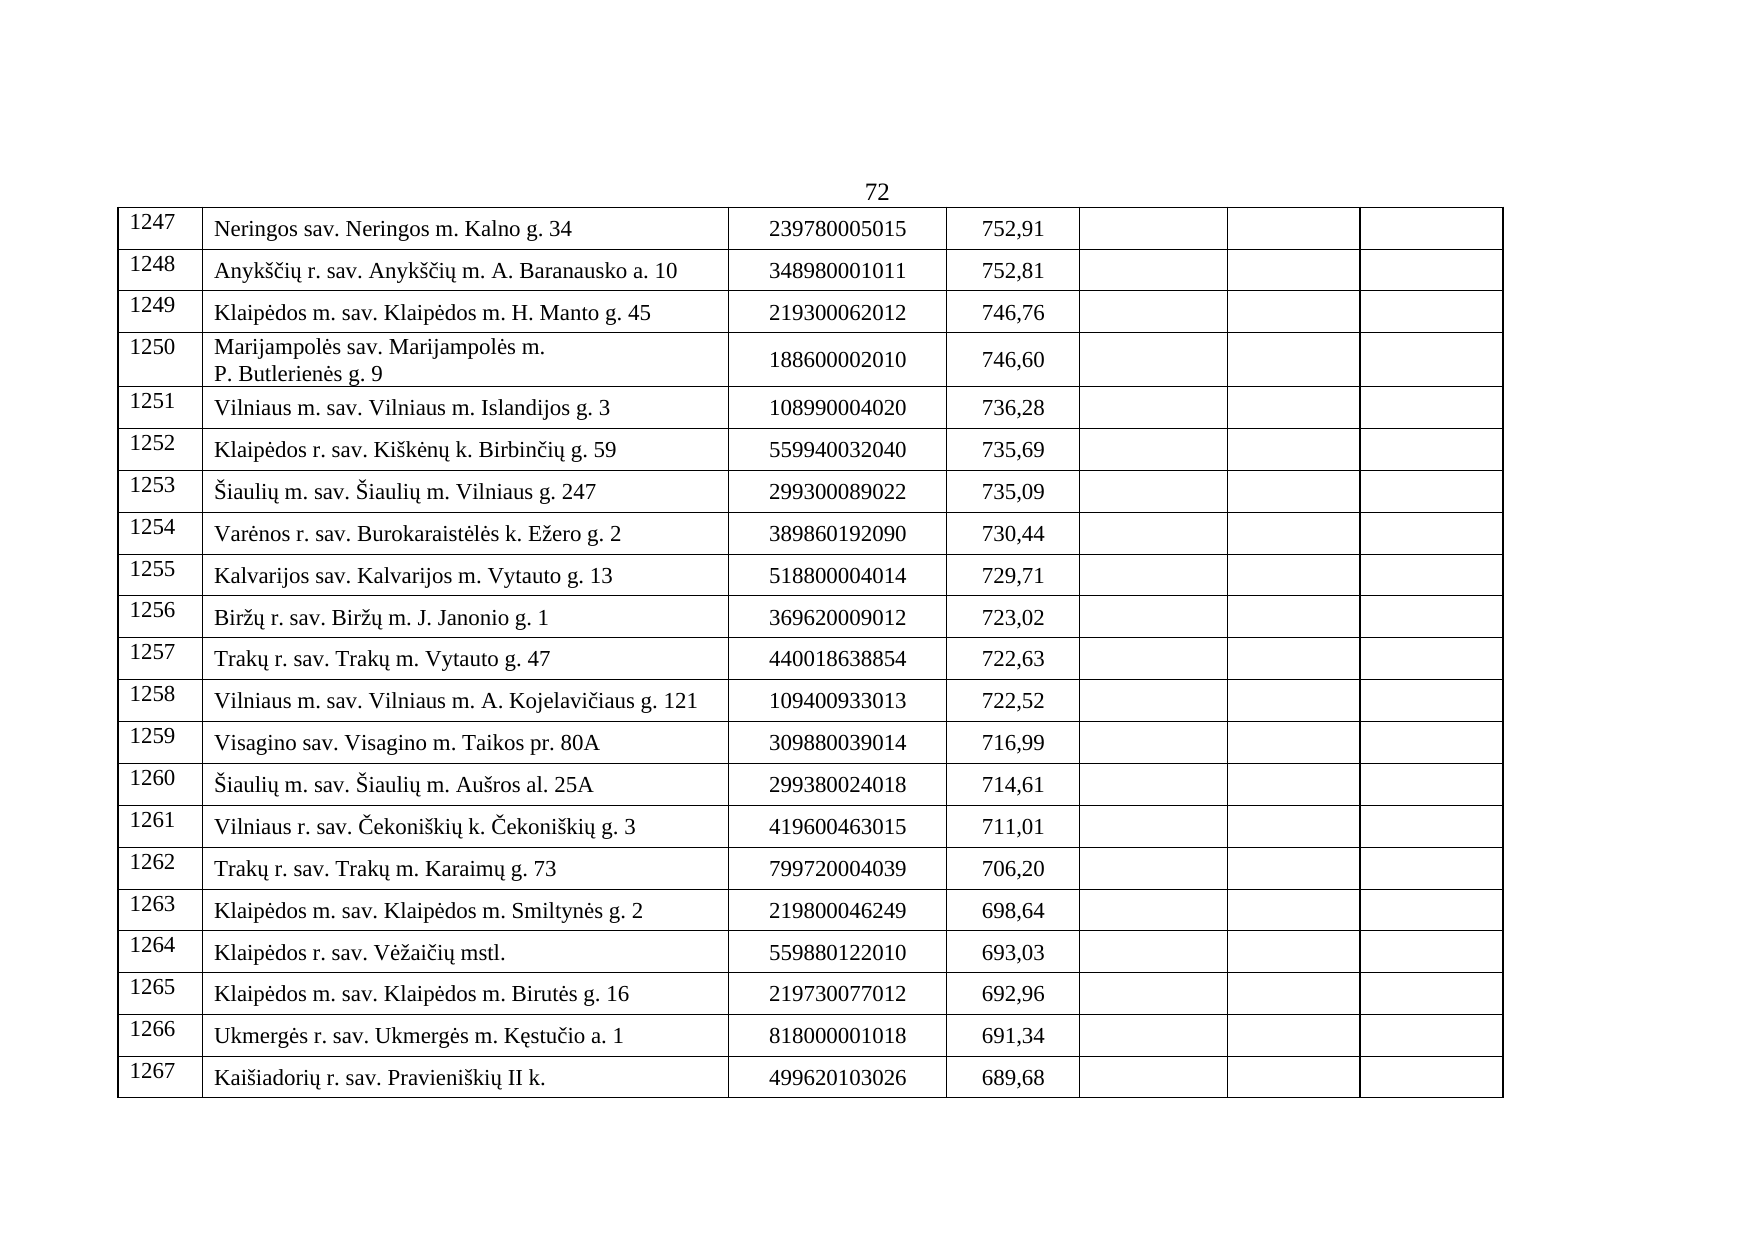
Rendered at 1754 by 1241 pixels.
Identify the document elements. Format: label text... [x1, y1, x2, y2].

table_cell [1080, 764, 1227, 805]
table_cell [1361, 973, 1502, 1014]
table_cell 1252 [119, 429, 202, 470]
table_cell 1258 [119, 680, 202, 721]
table_cell [1228, 890, 1359, 930]
table_cell 1262 [119, 848, 202, 888]
table_cell 299380024018 [729, 764, 946, 805]
table_cell 108990004020 [729, 387, 946, 428]
table_cell [1228, 1015, 1359, 1056]
table_cell [1361, 555, 1502, 595]
table_cell Biržų r. sav. Biržų m. J. Janonio g. 1 [203, 596, 728, 637]
table_cell 1257 [119, 638, 202, 679]
table_cell 722,52 [947, 680, 1079, 721]
table_cell [1361, 848, 1502, 888]
table_cell Neringos sav. Neringos m. Kalno g. 34 [203, 208, 728, 248]
table_cell 729,71 [947, 555, 1079, 595]
table_cell 736,28 [947, 387, 1079, 428]
table_cell [1080, 638, 1227, 679]
table_cell 499620103026 [729, 1057, 946, 1097]
table_cell [1080, 513, 1227, 553]
table_cell [1228, 555, 1359, 595]
table_cell 698,64 [947, 890, 1079, 930]
table_cell 706,20 [947, 848, 1079, 888]
table_cell Klaipėdos r. sav. Vėžaičių mstl. [203, 931, 728, 972]
table_cell 389860192090 [729, 513, 946, 553]
table_cell 752,91 [947, 208, 1079, 248]
table_cell Vilniaus m. sav. Vilniaus m. Islandijos g. 3 [203, 387, 728, 428]
table_cell [1361, 429, 1502, 470]
table_cell [1228, 429, 1359, 470]
table_cell Trakų r. sav. Trakų m. Karaimų g. 73 [203, 848, 728, 888]
table_cell 369620009012 [729, 596, 946, 637]
table_cell 711,01 [947, 806, 1079, 847]
table_cell [1361, 638, 1502, 679]
table_cell 188600002010 [729, 333, 946, 386]
table_cell Šiaulių m. sav. Šiaulių m. Aušros al. 25A [203, 764, 728, 805]
table_cell 1266 [119, 1015, 202, 1056]
table_cell Klaipėdos m. sav. Klaipėdos m. Birutės g. 16 [203, 973, 728, 1014]
table_cell 1253 [119, 471, 202, 512]
table_cell 348980001011 [729, 250, 946, 290]
table_cell [1080, 890, 1227, 930]
table_cell [1080, 1057, 1227, 1097]
table_cell Varėnos r. sav. Burokaraistėlės k. Ežero g. 2 [203, 513, 728, 553]
table_cell [1080, 1015, 1227, 1056]
table_cell Klaipėdos r. sav. Kiškėnų k. Birbinčių g. 59 [203, 429, 728, 470]
table_cell 440018638854 [729, 638, 946, 679]
table_cell [1080, 973, 1227, 1014]
table_cell [1228, 513, 1359, 553]
table_cell [1361, 333, 1502, 386]
table_cell [1228, 806, 1359, 847]
table_cell 818000001018 [729, 1015, 946, 1056]
table_cell 559880122010 [729, 931, 946, 972]
table_cell 693,03 [947, 931, 1079, 972]
table_cell Kalvarijos sav. Kalvarijos m. Vytauto g. 13 [203, 555, 728, 595]
table_cell [1080, 596, 1227, 637]
table_cell [1080, 387, 1227, 428]
table_cell [1228, 722, 1359, 763]
table_cell 1250 [119, 333, 202, 386]
table_cell Kaišiadorių r. sav. Pravieniškių II k. [203, 1057, 728, 1097]
table_cell 109400933013 [729, 680, 946, 721]
table_cell Klaipėdos m. sav. Klaipėdos m. Smiltynės g. 2 [203, 890, 728, 930]
table_cell 1265 [119, 973, 202, 1014]
table_cell [1080, 291, 1227, 332]
table_cell 722,63 [947, 638, 1079, 679]
table_cell [1361, 722, 1502, 763]
table_cell 689,68 [947, 1057, 1079, 1097]
table_cell [1361, 471, 1502, 512]
table_cell [1080, 806, 1227, 847]
table_cell Marijampolės sav. Marijampolės m. P. Butlerienės g. 9 [203, 333, 728, 386]
table_cell [1080, 931, 1227, 972]
table_cell [1228, 973, 1359, 1014]
table_cell [1228, 250, 1359, 290]
table_cell [1080, 429, 1227, 470]
table_cell 735,09 [947, 471, 1079, 512]
table_cell [1228, 387, 1359, 428]
table_cell 239780005015 [729, 208, 946, 248]
table_cell 219730077012 [729, 973, 946, 1014]
table_cell [1080, 555, 1227, 595]
table_cell [1228, 638, 1359, 679]
table_cell [1361, 291, 1502, 332]
table_cell [1228, 764, 1359, 805]
table_cell 735,69 [947, 429, 1079, 470]
table_cell [1228, 291, 1359, 332]
table_cell [1228, 596, 1359, 637]
table_cell 1264 [119, 931, 202, 972]
table_cell 746,76 [947, 291, 1079, 332]
table_cell 746,60 [947, 333, 1079, 386]
table_cell 299300089022 [729, 471, 946, 512]
table_cell [1080, 250, 1227, 290]
table_cell 1251 [119, 387, 202, 428]
table_cell [1228, 848, 1359, 888]
table_cell 730,44 [947, 513, 1079, 553]
table_cell Ukmergės r. sav. Ukmergės m. Kęstučio a. 1 [203, 1015, 728, 1056]
table_cell Šiaulių m. sav. Šiaulių m. Vilniaus g. 247 [203, 471, 728, 512]
table_cell [1361, 513, 1502, 553]
table_cell [1080, 722, 1227, 763]
table_cell 1259 [119, 722, 202, 763]
table_cell [1361, 806, 1502, 847]
table_cell [1228, 1057, 1359, 1097]
table_cell [1361, 208, 1502, 248]
table_cell 1254 [119, 513, 202, 553]
table_cell 714,61 [947, 764, 1079, 805]
table_cell 1247 [119, 208, 202, 248]
table_cell Trakų r. sav. Trakų m. Vytauto g. 47 [203, 638, 728, 679]
table_cell 1249 [119, 291, 202, 332]
table_cell [1361, 890, 1502, 930]
table_cell Visagino sav. Visagino m. Taikos pr. 80A [203, 722, 728, 763]
table_cell 1256 [119, 596, 202, 637]
table_cell [1361, 250, 1502, 290]
table_cell Vilniaus r. sav. Čekoniškių k. Čekoniškių g. 3 [203, 806, 728, 847]
table_cell [1080, 208, 1227, 248]
table_cell 1248 [119, 250, 202, 290]
table_cell 691,34 [947, 1015, 1079, 1056]
table_cell 723,02 [947, 596, 1079, 637]
table_cell 1255 [119, 555, 202, 595]
table_cell 692,96 [947, 973, 1079, 1014]
table_cell Klaipėdos m. sav. Klaipėdos m. H. Manto g. 45 [203, 291, 728, 332]
table_cell 559940032040 [729, 429, 946, 470]
table_cell [1361, 1015, 1502, 1056]
table_cell 752,81 [947, 250, 1079, 290]
table_cell 799720004039 [729, 848, 946, 888]
table_cell Anykščių r. sav. Anykščių m. A. Baranausko a. 10 [203, 250, 728, 290]
table_cell [1228, 333, 1359, 386]
table_cell [1361, 764, 1502, 805]
table_cell [1361, 1057, 1502, 1097]
table_cell 716,99 [947, 722, 1079, 763]
table_cell [1361, 596, 1502, 637]
table_cell [1361, 387, 1502, 428]
table_cell [1228, 208, 1359, 248]
table_cell 1263 [119, 890, 202, 930]
table_cell [1228, 471, 1359, 512]
table_cell Vilniaus m. sav. Vilniaus m. A. Kojelavičiaus g. 121 [203, 680, 728, 721]
table_cell 1267 [119, 1057, 202, 1097]
table_cell [1080, 848, 1227, 888]
table_cell [1080, 333, 1227, 386]
table_cell 219800046249 [729, 890, 946, 930]
table_cell 309880039014 [729, 722, 946, 763]
table_cell [1361, 680, 1502, 721]
table_cell 219300062012 [729, 291, 946, 332]
table_cell 518800004014 [729, 555, 946, 595]
table_cell 419600463015 [729, 806, 946, 847]
table_cell [1228, 680, 1359, 721]
table_cell [1228, 931, 1359, 972]
table_cell [1361, 931, 1502, 972]
table_cell 1261 [119, 806, 202, 847]
table_cell [1080, 680, 1227, 721]
table_cell [1080, 471, 1227, 512]
table_cell 1260 [119, 764, 202, 805]
